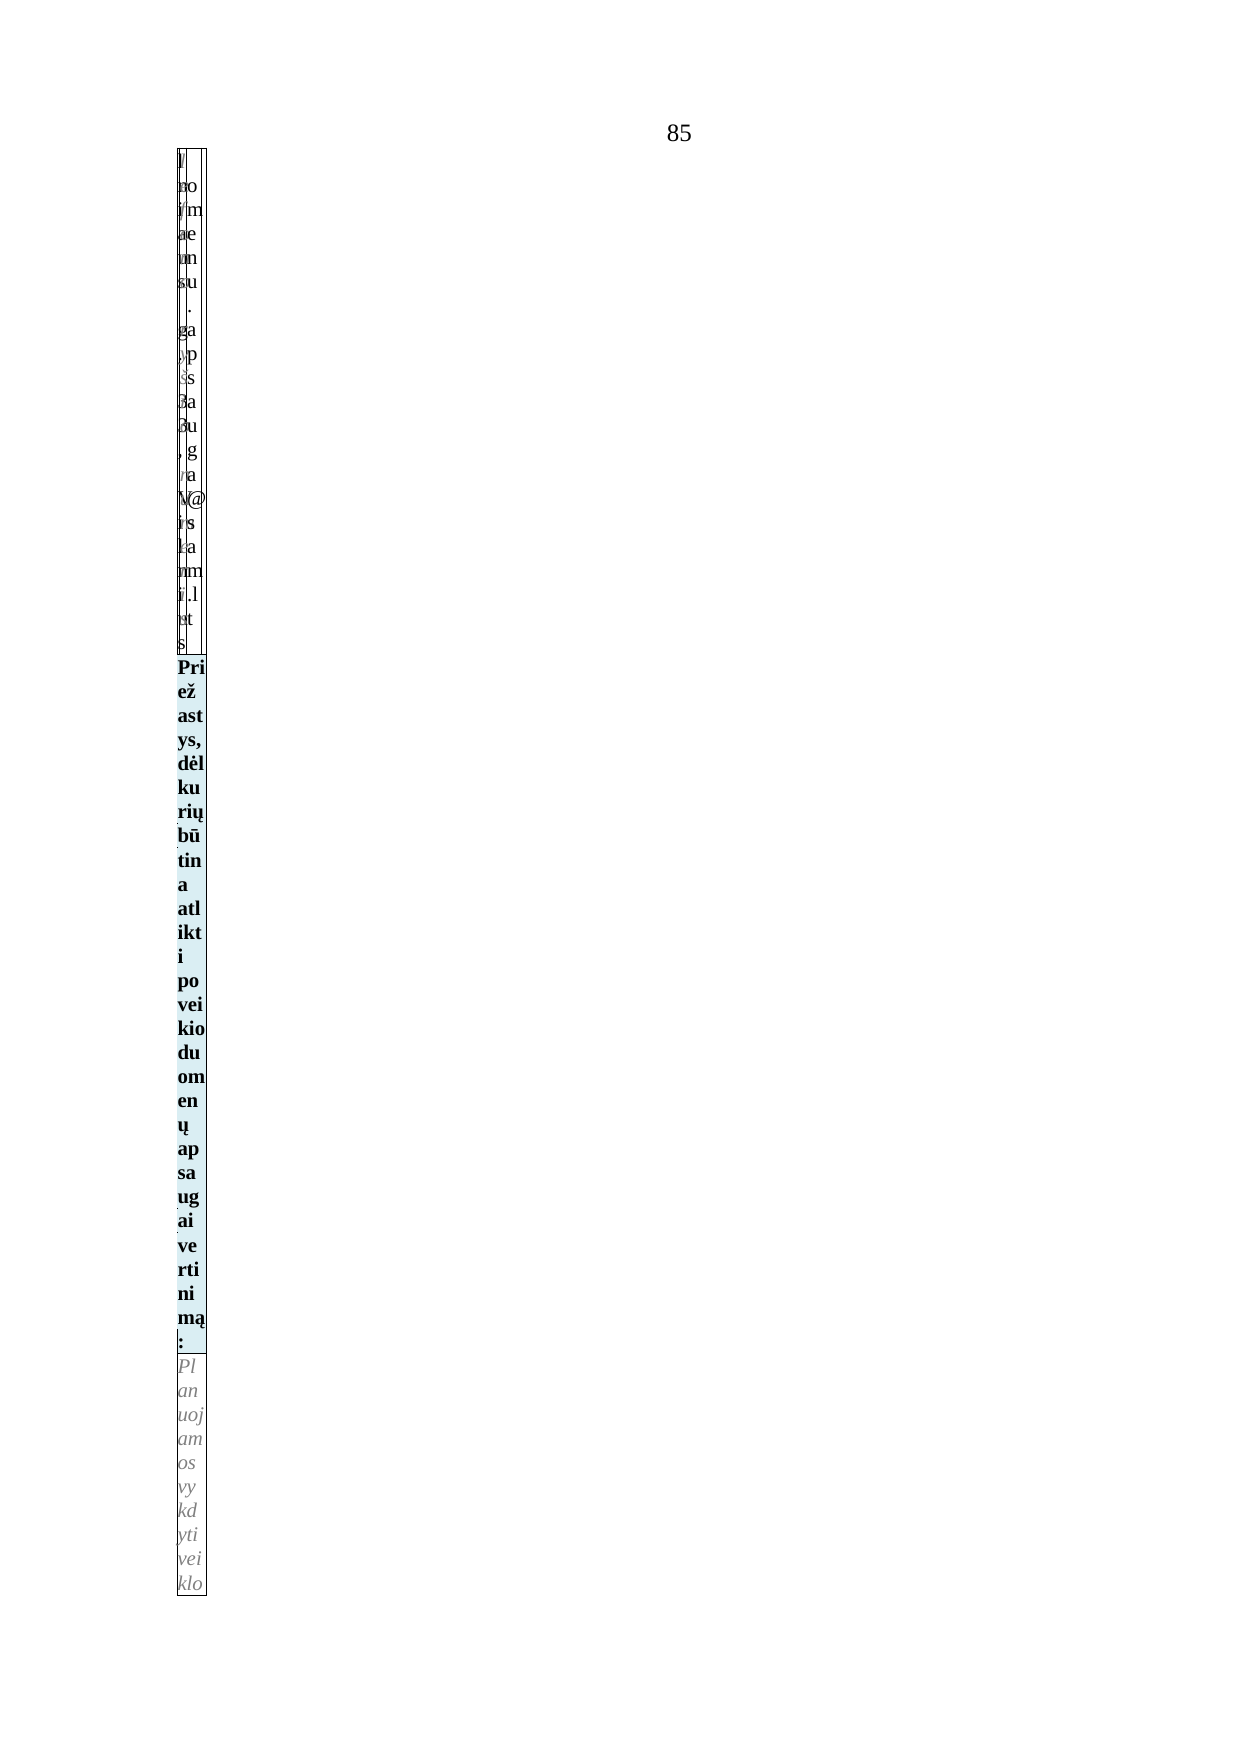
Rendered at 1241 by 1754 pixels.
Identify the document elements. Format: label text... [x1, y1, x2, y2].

table_cell Planuojamos vykdyti veiklo [178, 1354, 206, 1594]
table_cell [202, 149, 206, 654]
table_cell duomenu.apsauga@sam.lt [187, 149, 201, 654]
table_cell Priežastys, dėl kurių būtina atlikti poveikio duomenų apsaugai vertinimą: [178, 655, 206, 1353]
